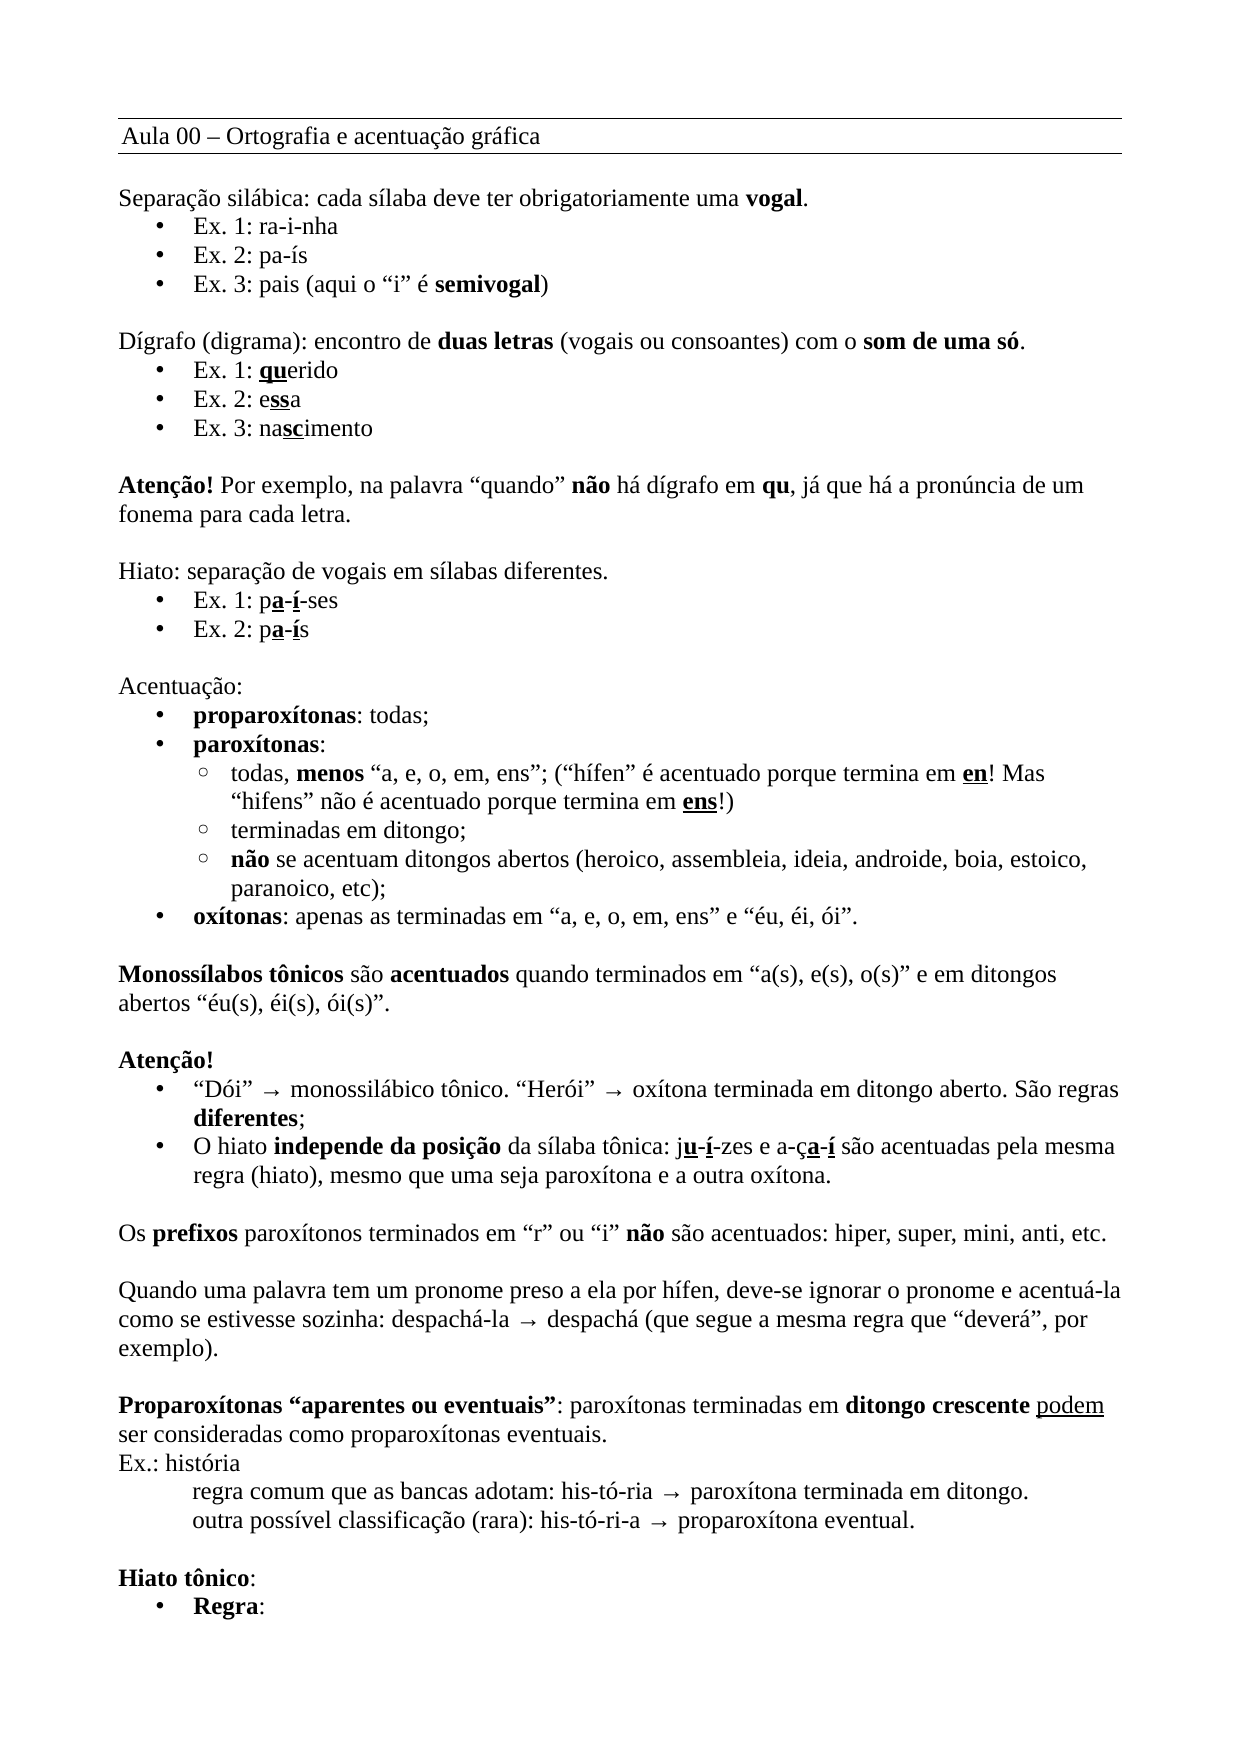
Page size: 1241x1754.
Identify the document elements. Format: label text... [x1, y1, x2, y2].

text Monossílabos tônicos são acentuados quando terminados em “a(s), e(s), o(s)” e em ditongos abertos “éu(s), éi(s), ói(s)”. [118, 959, 1122, 1016]
list não se acentuam ditongos abertos (heroico, assembleia, ideia, androide, boia, estoico, paranoico, etc); [193, 844, 1122, 901]
text Proparoxítonas “aparentes ou eventuais”: paroxítonas terminadas em ditongo crescente podem ser consideradas como proparoxítonas eventuais. [118, 1390, 1122, 1448]
list Ex. 1: ra-i-nha [156, 211, 1122, 240]
text Separação silábica: cada sílaba deve ter obrigatoriamente uma vogal. [118, 183, 1122, 211]
text Quando uma palavra tem um pronome preso a ela por hífen, deve-se ignorar o pronome e acentuá-la como se estivesse sozinha: despachá-la → despachá (que segue a mesma regra que “deverá”, por exemplo). [118, 1275, 1122, 1361]
text outra possível classificação (rara): his-tó-ri-a → proparoxítona eventual. [192, 1505, 1122, 1534]
list Ex. 2: pa-ís [156, 614, 1122, 643]
text regra comum que as bancas adotam: his-tó-ria → paroxítona terminada em ditongo. [192, 1476, 1122, 1505]
list proparoxítonas: todas; [156, 700, 1122, 729]
text Hiato: separação de vogais em sílabas diferentes. [118, 556, 1122, 585]
list Ex. 1: pa-í-ses [156, 585, 1122, 614]
text Ex.: história [118, 1448, 1122, 1476]
list todas, menos “a, e, o, em, ens”; (“hífen” é acentuado porque termina em en! Mas “hifens” não é acentuado porque termina em ens!) [193, 758, 1122, 815]
list oxítonas: apenas as terminadas em “a, e, o, em, ens” e “éu, éi, ói”. [156, 901, 1122, 930]
list Regra: [156, 1591, 1122, 1620]
list paroxítonas: [156, 729, 1122, 758]
list Ex. 2: essa [156, 384, 1122, 413]
text Acentuação: [118, 671, 1122, 700]
text Atenção! Por exemplo, na palavra “quando” não há dígrafo em qu, já que há a pronúncia de um fonema para cada letra. [118, 470, 1122, 528]
text Os prefixos paroxítonos terminados em “r” ou “i” não são acentuados: hiper, super, mini, anti, etc. [118, 1218, 1122, 1246]
list terminadas em ditongo; [193, 815, 1122, 844]
text Hiato tônico: [118, 1563, 1122, 1591]
list Ex. 2: pa-ís [156, 240, 1122, 269]
list Ex. 3: nascimento [156, 413, 1122, 441]
text Atenção! [118, 1045, 1122, 1074]
list Ex. 1: querido [156, 355, 1122, 384]
list O hiato independe da posição da sílaba tônica: ju-í-zes e a-ça-í são acentuadas pela mesma regra (hiato), mesmo que uma seja paroxítona e a outra oxítona. [156, 1131, 1122, 1189]
text Dígrafo (digrama): encontro de duas letras (vogais ou consoantes) com o som de uma só. [118, 326, 1122, 355]
list Ex. 3: pais (aqui o “i” é semivogal) [156, 269, 1122, 298]
list “Dói” → monossilábico tônico. “Herói” → oxítona terminada em ditongo aberto. São regras diferentes; [156, 1074, 1122, 1131]
